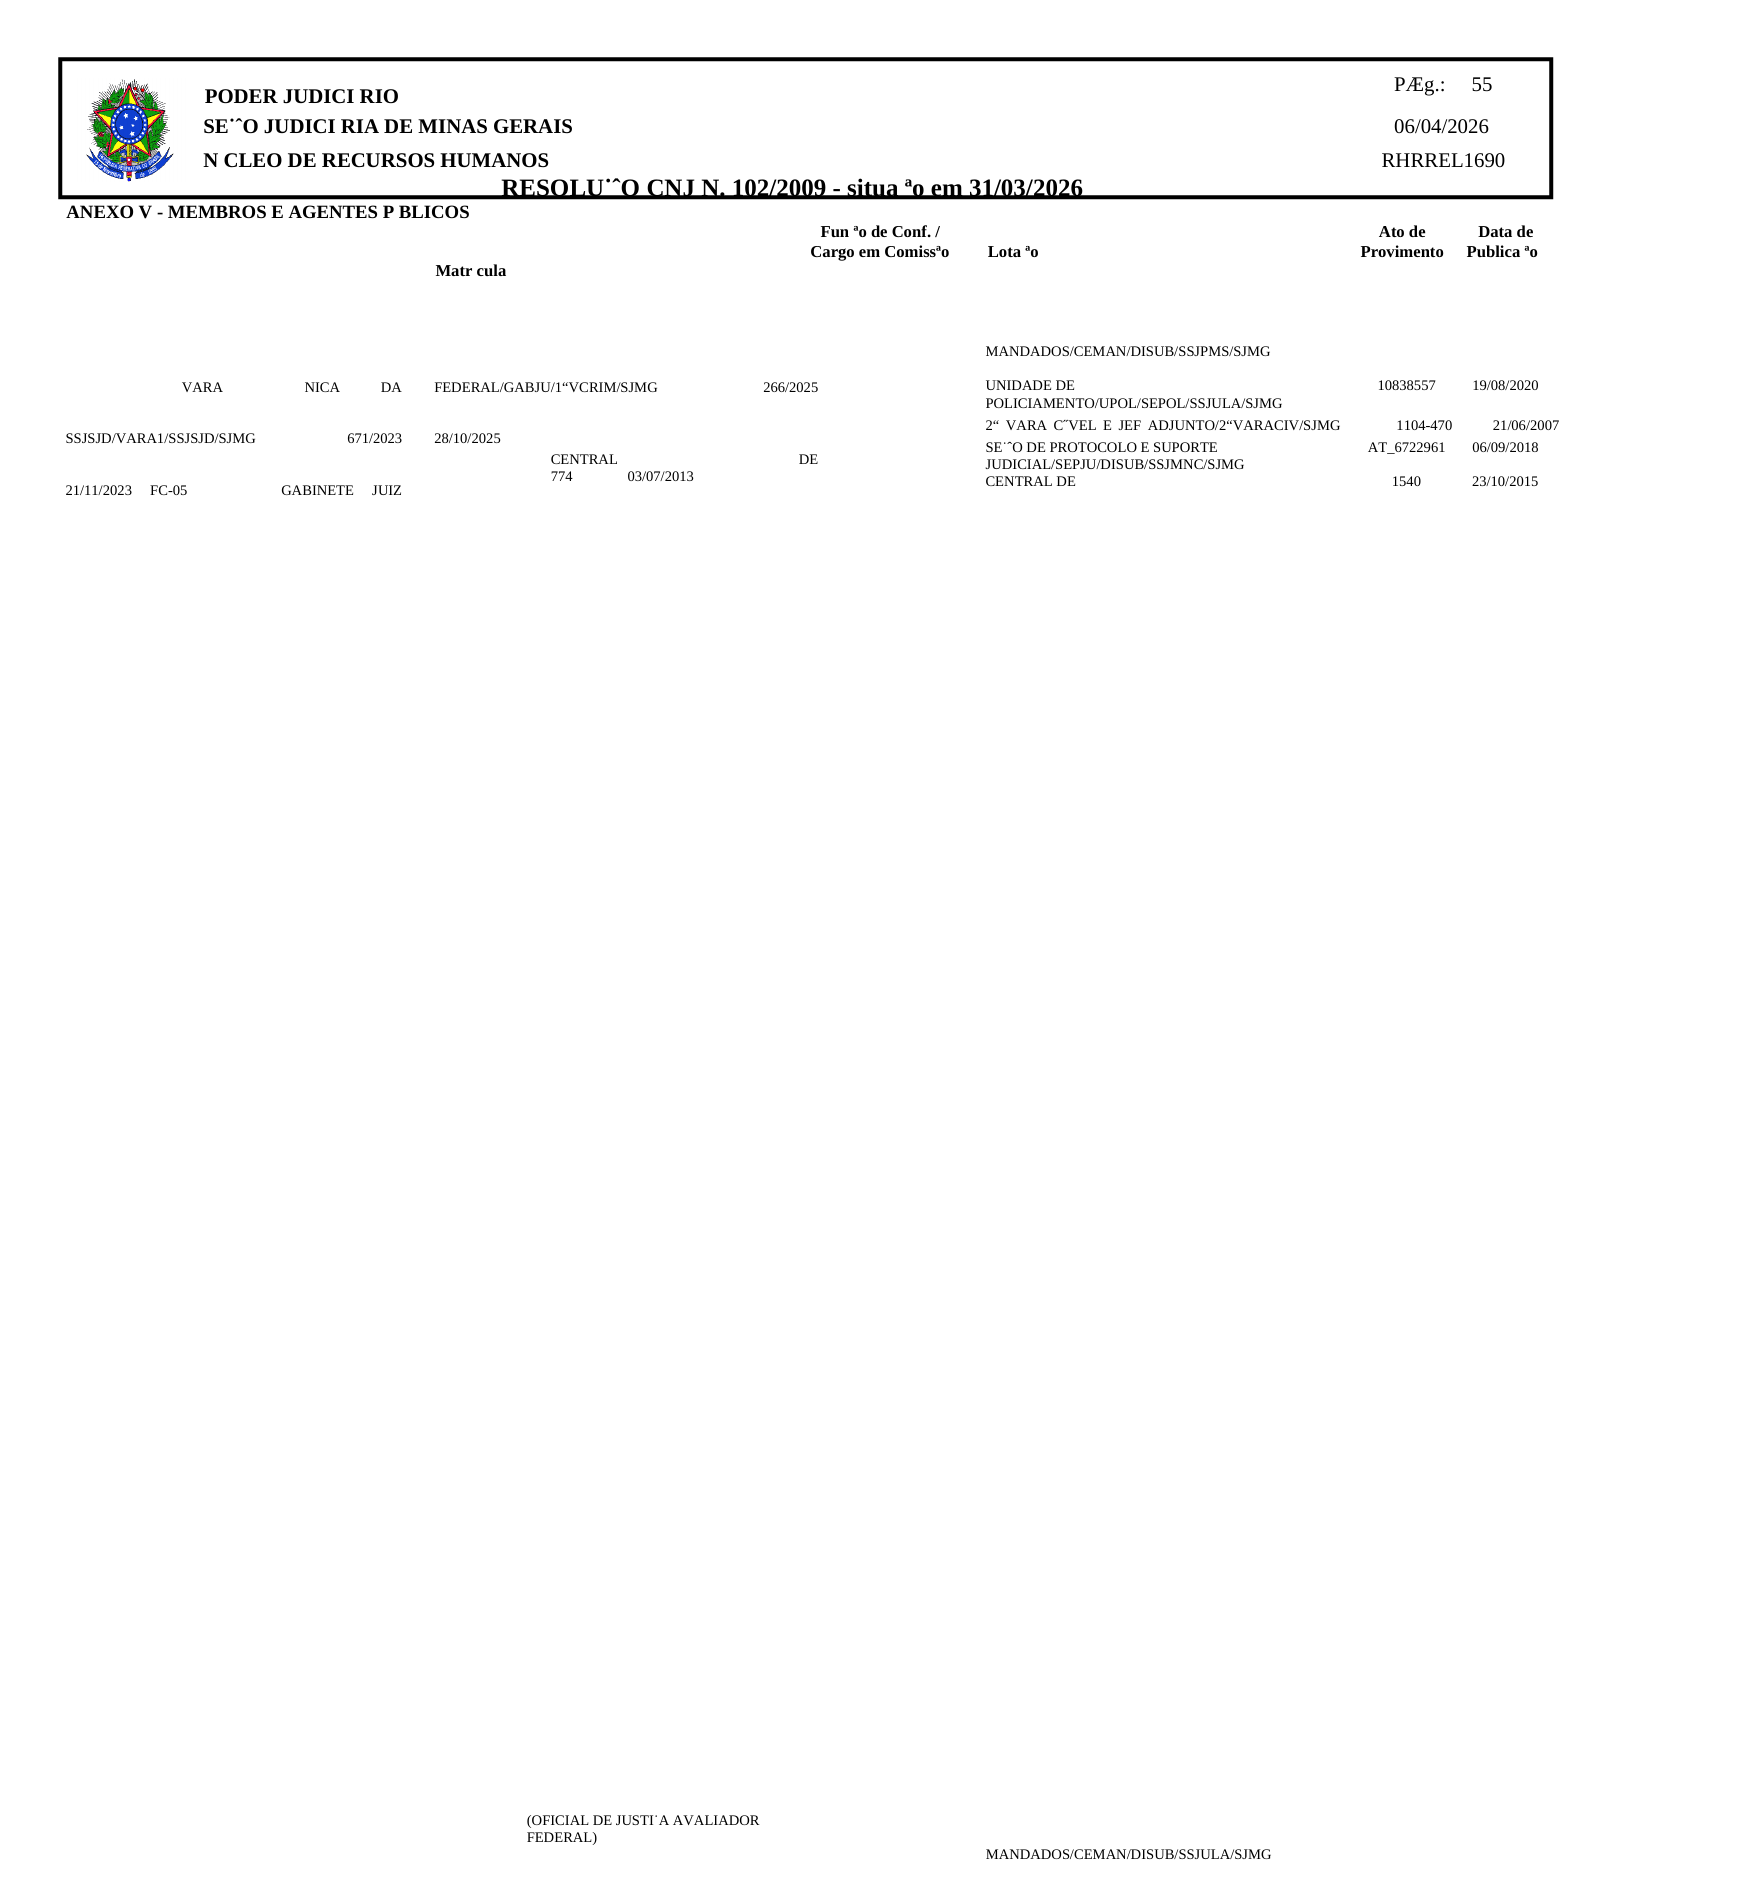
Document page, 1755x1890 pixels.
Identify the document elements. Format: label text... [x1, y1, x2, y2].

text UNIDADE DE 10838557 19/08/2020 POLICIAMENTO/UPOL/SEPOL/SSJULA/SJMG [985, 376, 1559, 412]
picture [54, 53, 1557, 202]
text MANDADOS/CEMAN/DISUB/SSJPMS/SJMG [985, 344, 1559, 360]
text CENTRAL DE 774 03/07/2013 [551, 451, 818, 484]
text FEDERAL/GABJU/1“VCRIM/SJMG 266/2025 28/10/2025 [434, 344, 818, 447]
text VARA NICA DA SSJSJD/VARA1/SSJSJD/SJMG 671/2023 21/11/2023 FC-05 GABINETE JUIZ [65, 344, 402, 499]
text CENTRAL DE 1540 23/10/2015 [985, 473, 1559, 489]
text JUDICIAL/SEPJU/DISUB/SSJMNC/SJMG [985, 457, 1559, 473]
text 2“ VARA C˝VEL E JEF ADJUNTO/2“VARACIV/SJMG 1104-470 21/06/2007 SE˙ˆO DE PROTOCOLO E SUPORTE AT_6722961 06/09/2018 [985, 412, 1559, 456]
